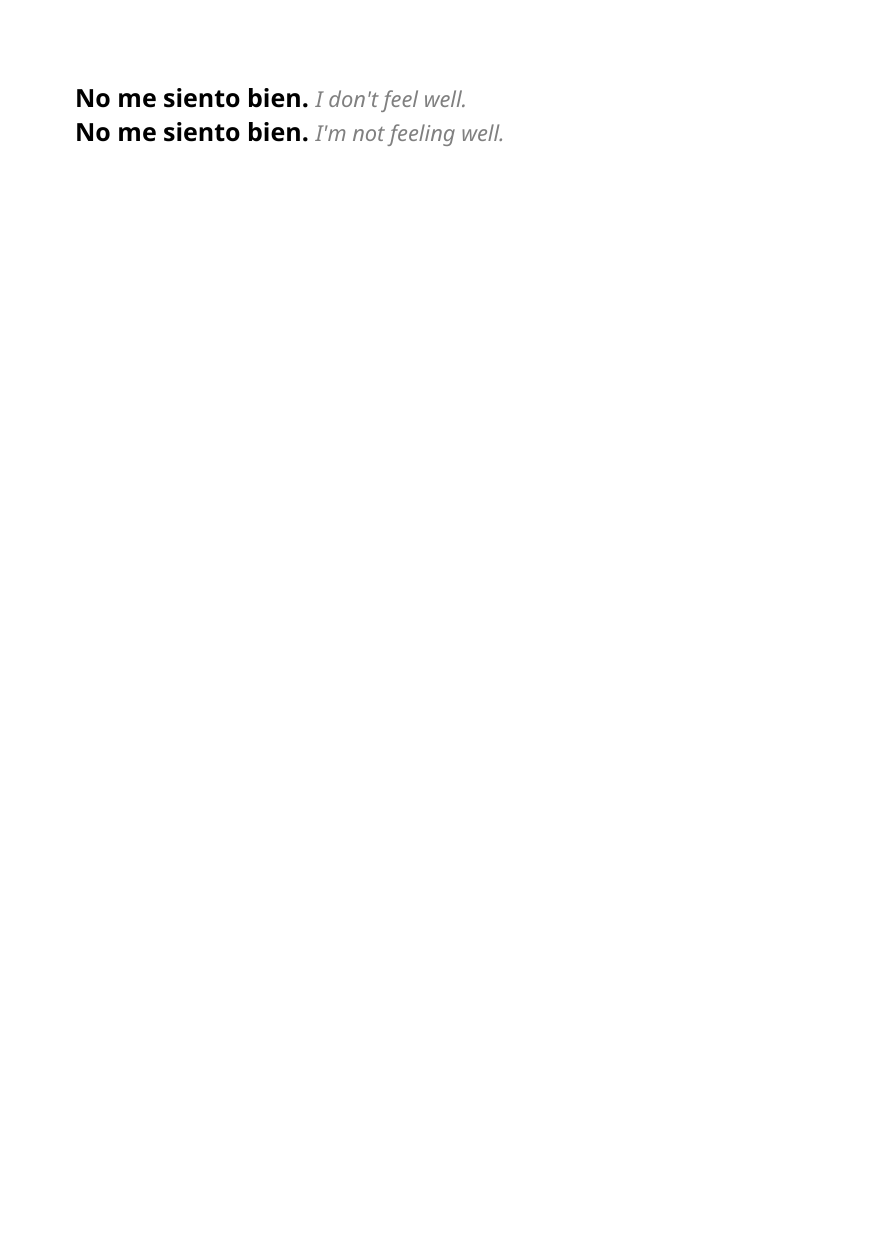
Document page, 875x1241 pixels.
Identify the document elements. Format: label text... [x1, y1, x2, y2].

text No me siento bien. I'm not feeling well. [75, 115, 799, 149]
text No me siento bien. I don't feel well. [75, 81, 799, 115]
